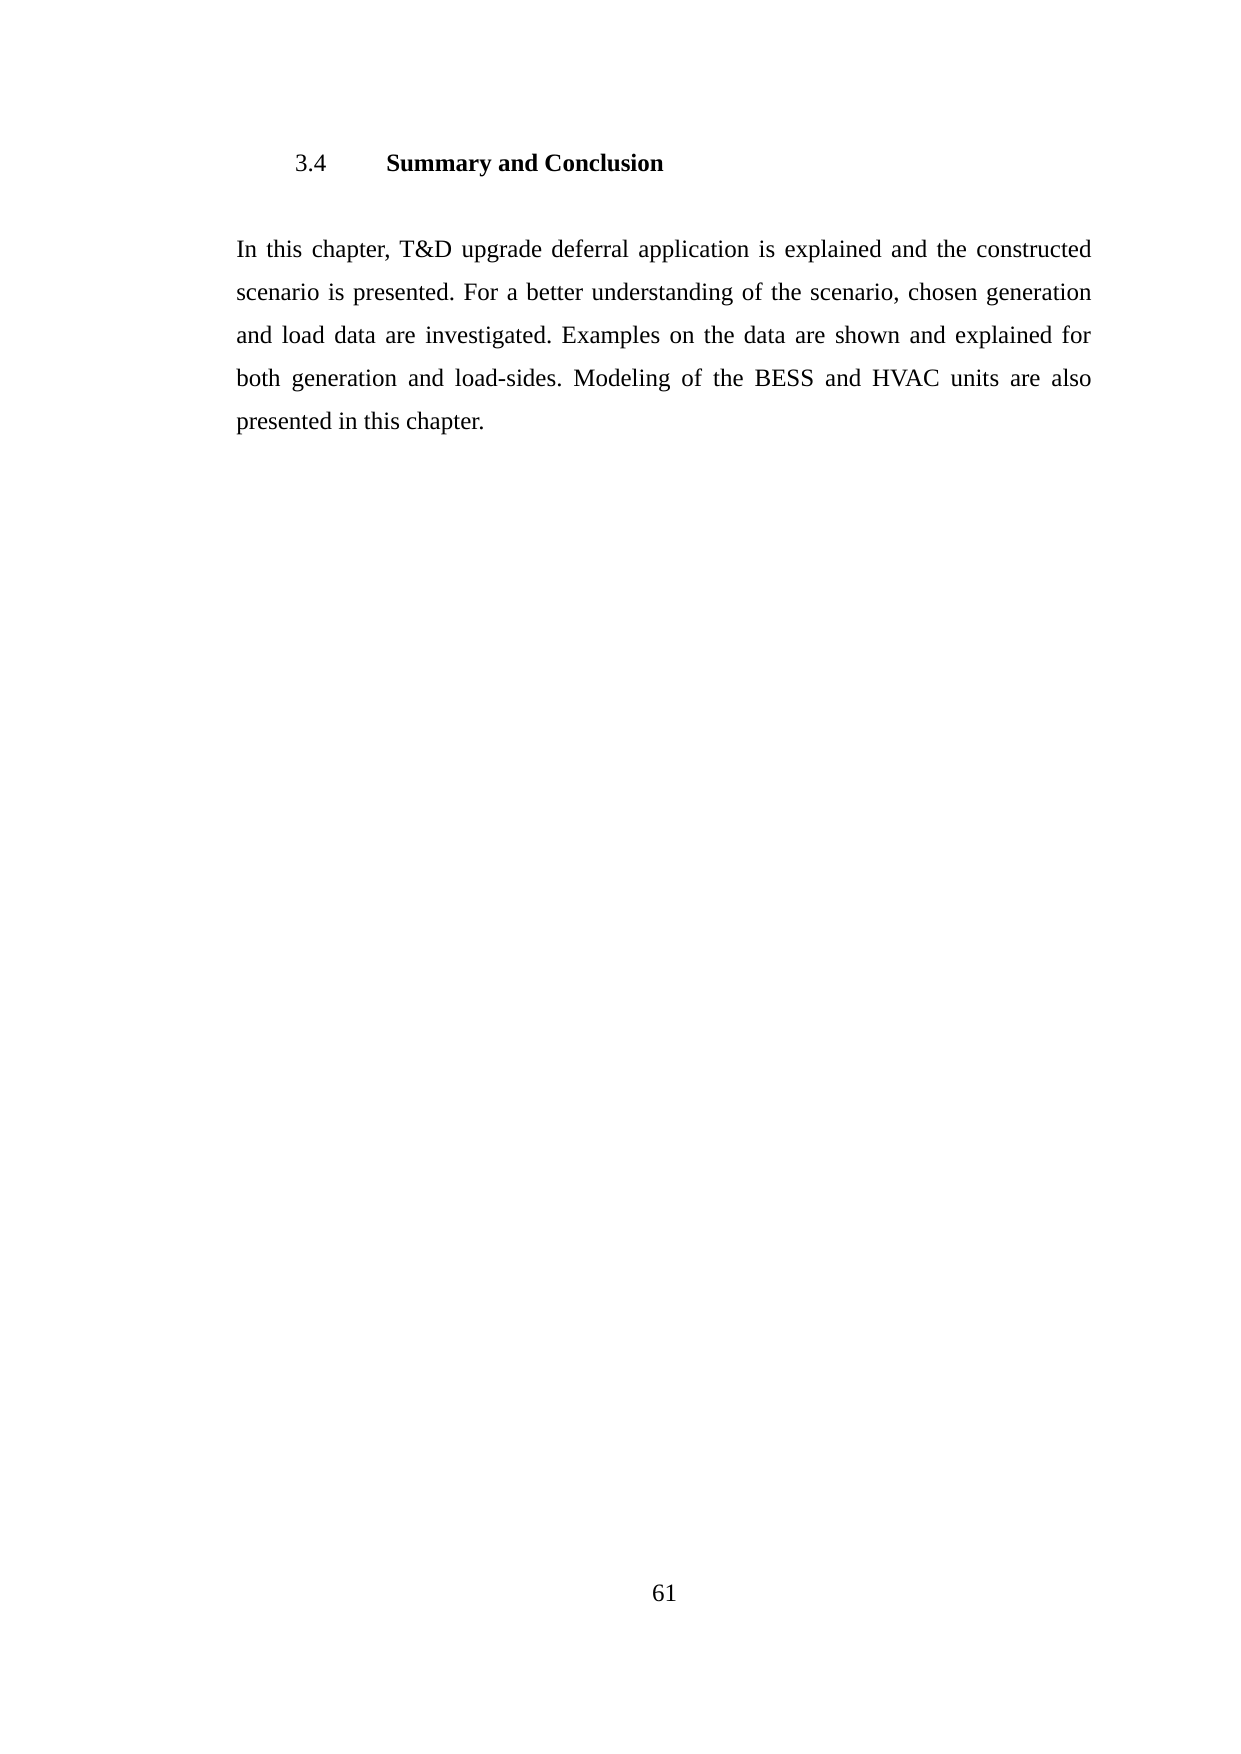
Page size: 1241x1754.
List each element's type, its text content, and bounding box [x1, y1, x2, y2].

text In this chapter, T&D upgrade deferral application is explained and the constructed scenario is presented. For a better understanding of the scenario, chosen generation and load data are investigated. Examples on the data are shown and explained for both generation and load-sides. Modeling of the BESS and HVAC units are also presented in this chapter. [236, 234, 1093, 435]
list Summary and Conclusion [295, 148, 1093, 176]
